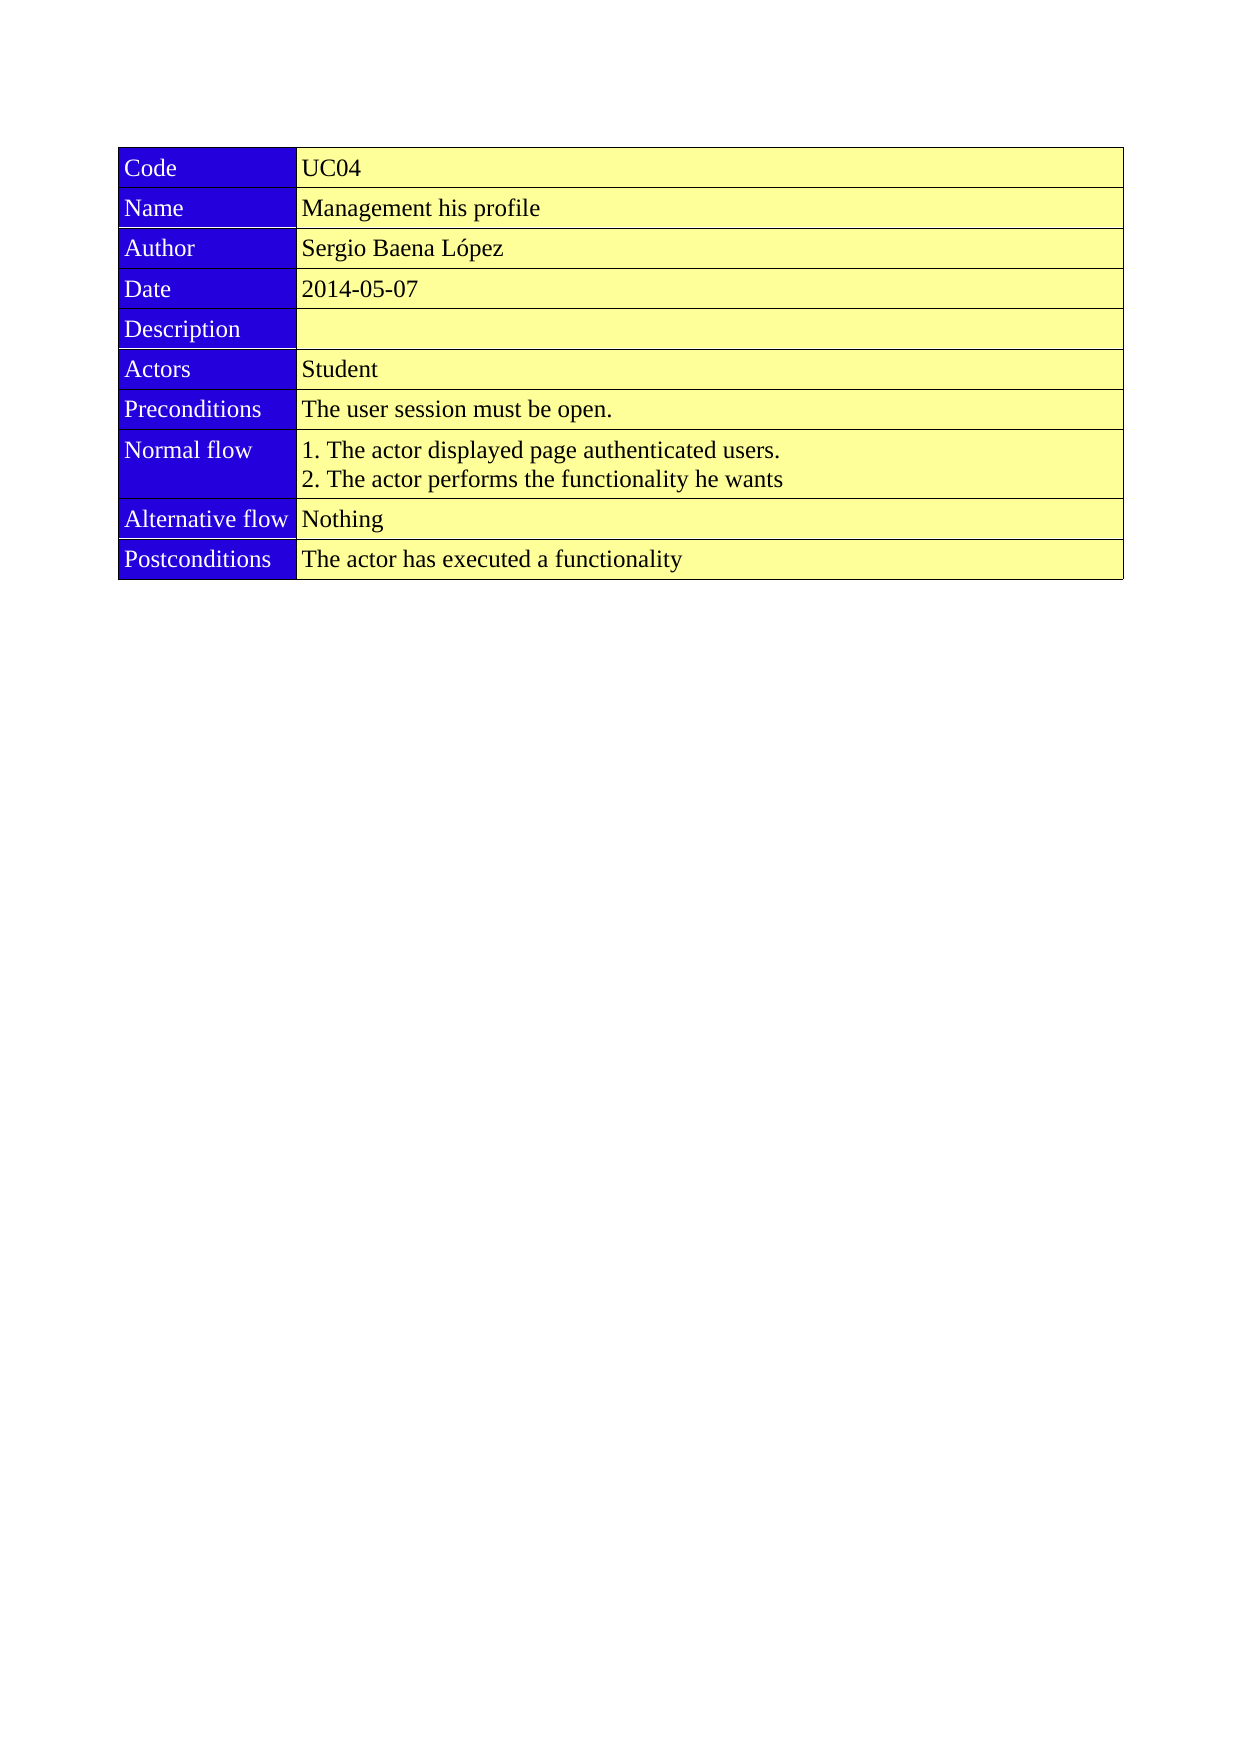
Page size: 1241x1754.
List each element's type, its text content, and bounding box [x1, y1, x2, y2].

table_cell Nothing [297, 499, 1123, 538]
table_cell Normal flow [119, 430, 296, 498]
table_cell Postconditions [119, 540, 296, 579]
table_cell The user session must be open. [297, 390, 1123, 429]
table_cell Date [119, 269, 296, 308]
table_header UC04 [297, 148, 1123, 187]
table_cell Actors [119, 350, 296, 389]
table_cell Alternative flow [119, 499, 296, 538]
table_cell The actor has executed a functionality [297, 540, 1123, 579]
table_cell Name [119, 188, 296, 227]
table_cell 1. The actor displayed page authenticated users. 2. The actor performs the functionality he wants [297, 430, 1123, 498]
table_cell Management his profile [297, 188, 1123, 227]
table_cell Description [119, 309, 296, 348]
table_cell 2014-05-07 [297, 269, 1123, 308]
table_cell Preconditions [119, 390, 296, 429]
table_header Code [119, 148, 296, 187]
table_cell Author [119, 229, 296, 268]
table_cell Student [297, 350, 1123, 389]
table_cell Sergio Baena López [297, 229, 1123, 268]
table_cell [297, 309, 1123, 348]
